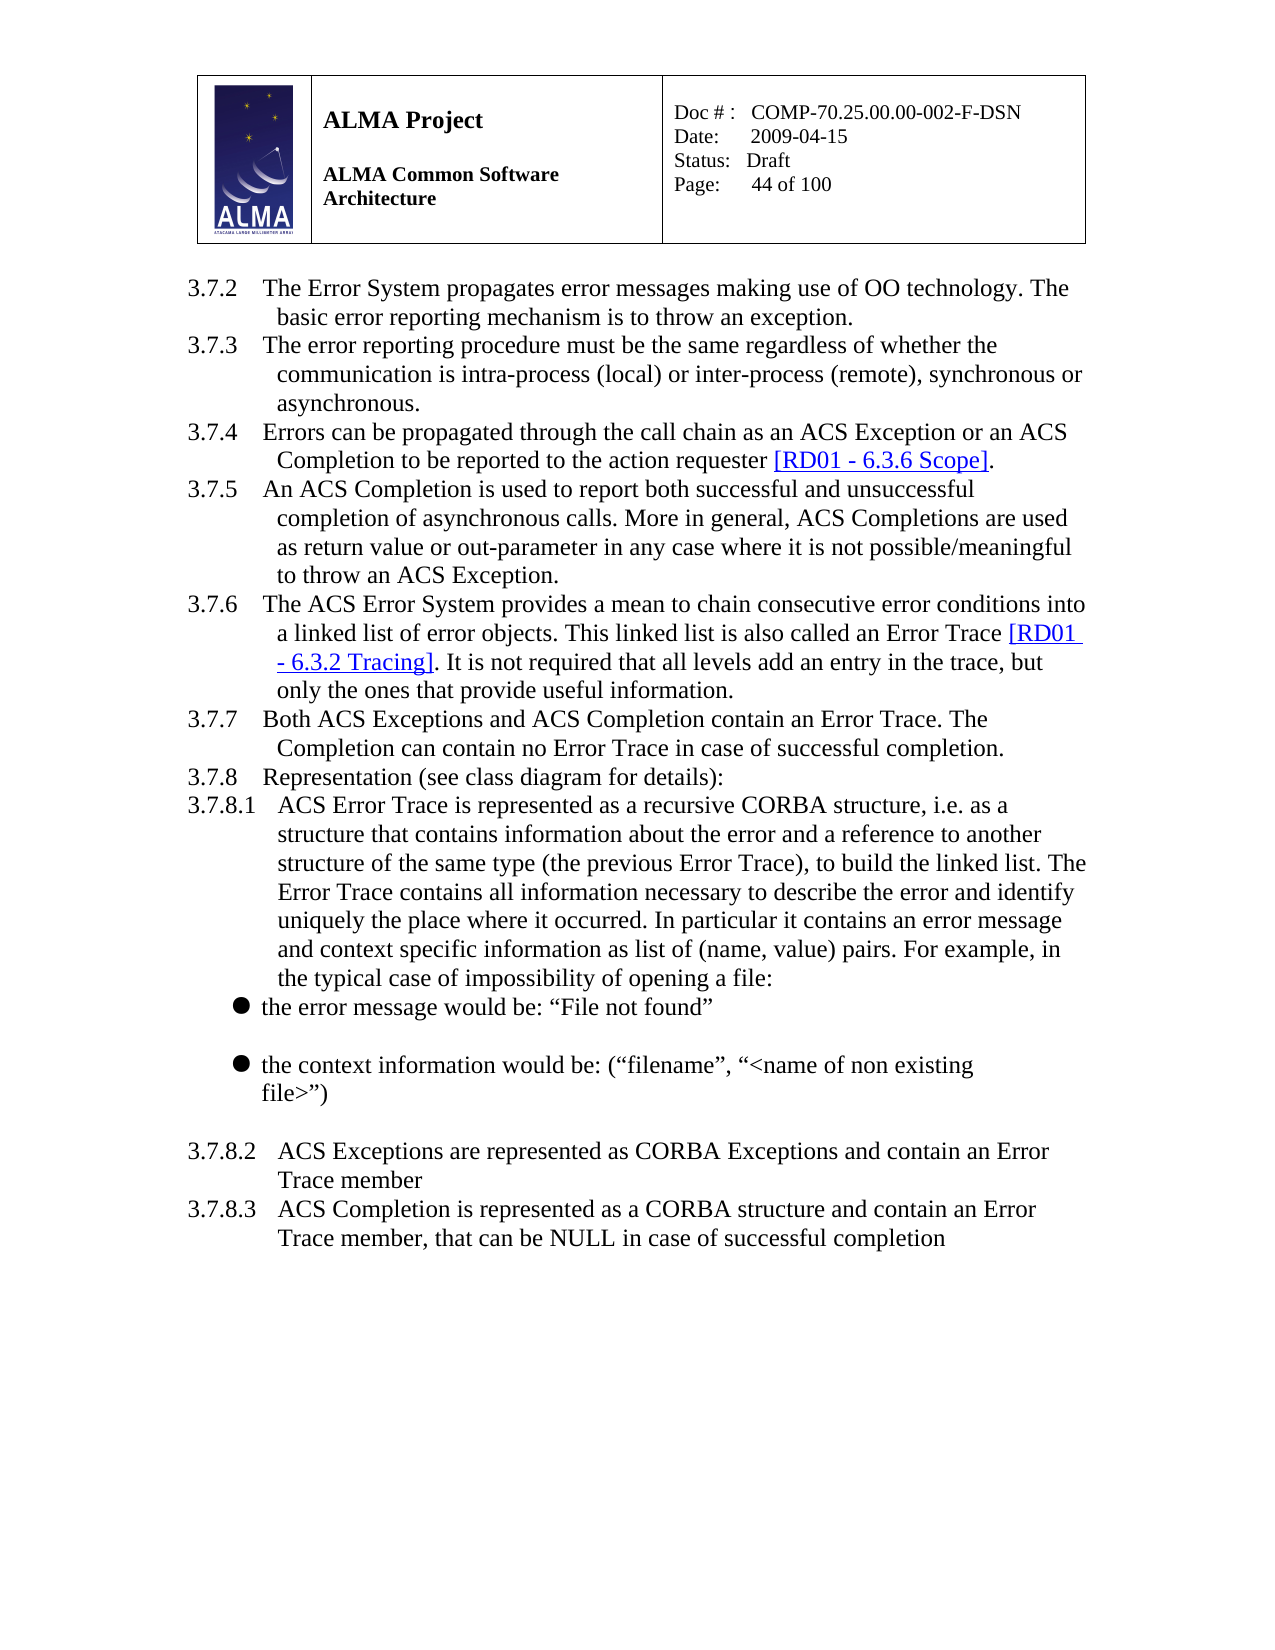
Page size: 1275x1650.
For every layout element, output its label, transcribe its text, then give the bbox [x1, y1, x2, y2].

subtitle The error reporting procedure must be the same regardless of whether the communication is intra-process (local) or inter-process (remote), synchronous or asynchronous. [187, 331, 1087, 417]
picture [214, 85, 293, 235]
subtitle ACS Exceptions are represented as CORBA Exceptions and contain an Error Trace member [187, 1136, 1087, 1194]
subtitle Representation (see class diagram for details): [187, 762, 1087, 791]
subtitle Errors can be propagated through the call chain as an ACS Exception or an ACS Completion to be reported to the action requester [RD01 - 6.3.6 Scope]. [187, 417, 1087, 474]
subtitle ACS Error Trace is represented as a recursive CORBA structure, i.e. as a structure that contains information about the error and a reference to another structure of the same type (the previous Error Trace), to build the linked list. The Error Trace contains all information necessary to describe the error and identify uniquely the place where it occurred. In particular it contains an error message and context specific information as list of (name, value) pairs. For example, in the typical case of impossibility of opening a file: [187, 791, 1087, 992]
subtitle The ACS Error System provides a mean to chain consecutive error conditions into a linked list of error objects. This linked list is also called an Error Trace [RD01 - 6.3.2 Tracing]. It is not required that all levels add an entry in the trace, but only the ones that provide useful information. [187, 589, 1087, 704]
subtitle The Error System propagates error messages making use of OO technology. The basic error reporting mechanism is to throw an exception. [187, 273, 1087, 331]
list the error message would be: “File not found” [232, 992, 1012, 1021]
subtitle ACS Completion is represented as a CORBA structure and contain an Error Trace member, that can be NULL in case of successful completion [187, 1194, 1087, 1251]
subtitle An ACS Completion is used to report both successful and unsuccessful completion of asynchronous calls. More in general, ACS Completions are used as return value or out-parameter in any case where it is not possible/meaningful to throw an ACS Exception. [187, 474, 1087, 589]
list the context information would be: (“filename”, “<name of non existing file>”) [232, 1050, 1012, 1107]
subtitle Both ACS Exceptions and ACS Completion contain an Error Trace. The Completion can contain no Error Trace in case of successful completion. [187, 704, 1087, 762]
